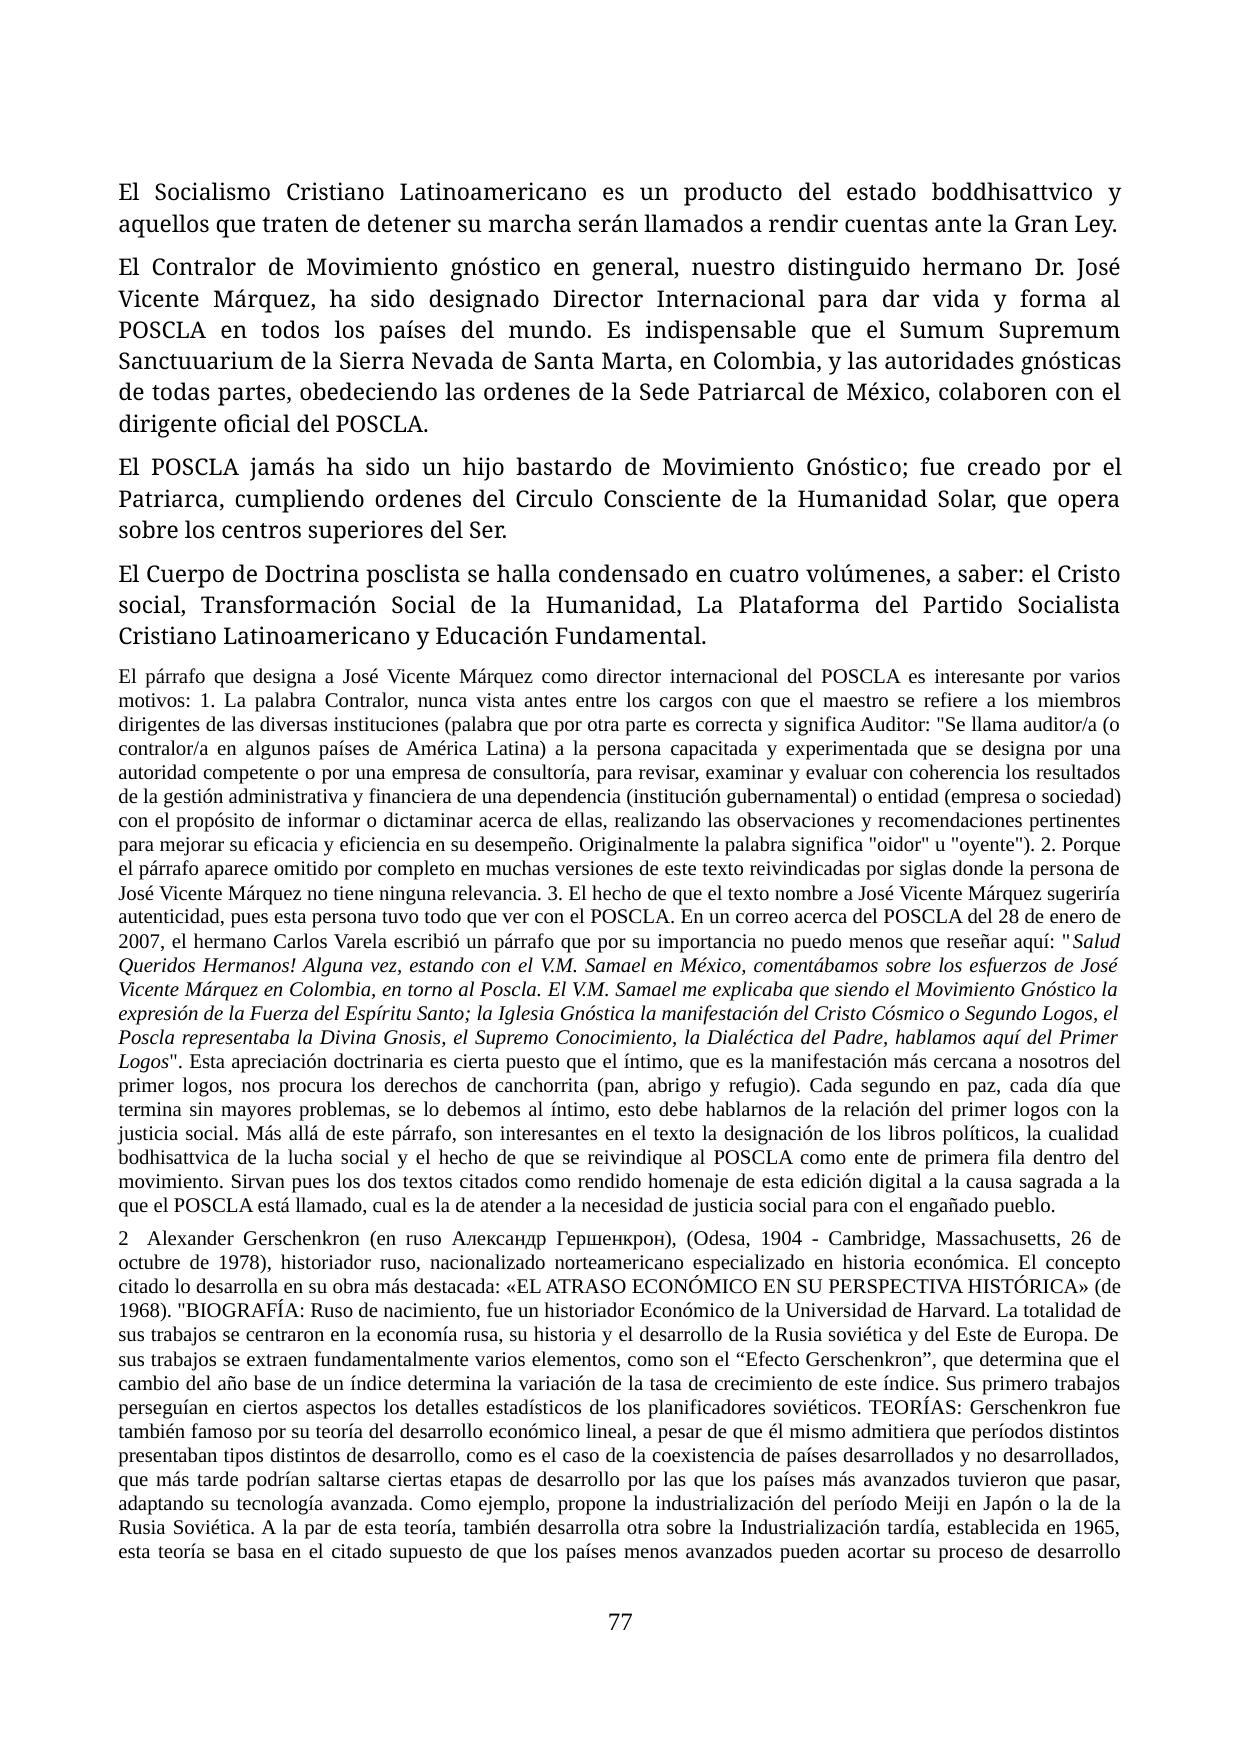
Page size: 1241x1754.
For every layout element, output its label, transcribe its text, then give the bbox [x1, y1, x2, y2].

text El POSCLA jamás ha sido un hijo bastardo de Movimiento Gnóstico; fue creado por el Patriarca, cumpliendo ordenes del Circulo Consciente de la Humanidad Solar, que opera sobre los centros superiores del Ser. [118, 451, 1122, 545]
text Alexander Gerschenkron (en ruso Александр Гершенкрон), (Odesa, 1904 - Cambridge, Massachusetts, 26 de octubre de 1978), historiador ruso, nacionalizado norteamericano especializado en historia económica. El concepto citado lo desarrolla en su obra más destacada: «EL ATRASO ECONÓMICO EN SU PERSPECTIVA HISTÓRICA» (de 1968). "BIOGRAFÍA: Ruso de nacimiento, fue un historiador Económico de la Universidad de Harvard. La totalidad de sus trabajos se centraron en la economía rusa, su historia y el desarrollo de la Rusia soviética y del Este de Europa. De sus trabajos se extraen fundamentalmente varios elementos, como son el “Efecto Gerschenkron”, que determina que el cambio del año base de un índice determina la variación de la tasa de crecimiento de este índice. Sus primero trabajos perseguían en ciertos aspectos los detalles estadísticos de los planificadores soviéticos. TEORÍAS: Gerschenkron fue también famoso por su teoría del desarrollo económico lineal, a pesar de que él mismo admitiera que períodos distintos presentaban tipos distintos de desarrollo, como es el caso de la coexistencia de países desarrollados y no desarrollados, que más tarde podrían saltarse ciertas etapas de desarrollo por las que los países más avanzados tuvieron que pasar, adaptando su tecnología avanzada. Como ejemplo, propone la industrialización del período Meiji en Japón o la de la Rusia Soviética. A la par de esta teoría, también desarrolla otra sobre la Industrialización tardía, establecida en 1965, esta teoría se basa en el citado supuesto de que los países menos avanzados pueden acortar su proceso de desarrollo [118, 1226, 1122, 1563]
text El Cuerpo de Doctrina posclista se halla condensado en cuatro volúmenes, a saber: el Cristo social, Transformación Social de la Humanidad, La Plataforma del Partido Socialista Cristiano Latinoamericano y Educación Fundamental. [118, 558, 1122, 651]
text El Contralor de Movimiento gnóstico en general, nuestro distinguido hermano Dr. José Vicente Márquez, ha sido designado Director Internacional para dar vida y forma al POSCLA en todos los países del mundo. Es indispensable que el Sumum Supremum Sanctuuarium de la Sierra Nevada de Santa Marta, en Colombia, y las autoridades gnósticas de todas partes, obedeciendo las ordenes de la Sede Patriarcal de México, colaboren con el dirigente oficial del POSCLA. [118, 251, 1122, 439]
text El Socialismo Cristiano Latinoamericano es un producto del estado boddhisattvico y aquellos que traten de detener su marcha serán llamados a rendir cuentas ante la Gran Ley. [118, 176, 1122, 239]
text El párrafo que designa a José Vicente Márquez como director internacional del POSCLA es interesante por varios motivos: 1. La palabra Contralor, nunca vista antes entre los cargos con que el maestro se refiere a los miembros dirigentes de las diversas instituciones (palabra que por otra parte es correcta y significa Auditor: "Se llama auditor/a (o contralor/a en algunos países de América Latina) a la persona capacitada y experimentada que se designa por una autoridad competente o por una empresa de consultoría, para revisar, examinar y evaluar con coherencia los resultados de la gestión administrativa y financiera de una dependencia (institución gubernamental) o entidad (empresa o sociedad) con el propósito de informar o dictaminar acerca de ellas, realizando las observaciones y recomendaciones pertinentes para mejorar su eficacia y eficiencia en su desempeño. Originalmente la palabra significa "oidor" u "oyente"). 2. Porque el párrafo aparece omitido por completo en muchas versiones de este texto reivindicadas por siglas donde la persona de José Vicente Márquez no tiene ninguna relevancia. 3. El hecho de que el texto nombre a José Vicente Márquez sugeriría autenticidad, pues esta persona tuvo todo que ver con el POSCLA. En un correo acerca del POSCLA del 28 de enero de 2007, el hermano Carlos Varela escribió un párrafo que por su importancia no puedo menos que reseñar aquí: "Salud Queridos Hermanos! Alguna vez, estando con el V.M. Samael en México, comentábamos sobre los esfuerzos de José Vicente Márquez en Colombia, en torno al Poscla. El V.M. Samael me explicaba que siendo el Movimiento Gnóstico la expresión de la Fuerza del Espíritu Santo; la Iglesia Gnóstica la manifestación del Cristo Cósmico o Segundo Logos, el Poscla representaba la Divina Gnosis, el Supremo Conocimiento, la Dialéctica del Padre, hablamos aquí del Primer Logos". Esta apreciación doctrinaria es cierta puesto que el íntimo, que es la manifestación más cercana a nosotros del primer logos, nos procura los derechos de canchorrita (pan, abrigo y refugio). Cada segundo en paz, cada día que termina sin mayores problemas, se lo debemos al íntimo, esto debe hablarnos de la relación del primer logos con la justicia social. Más allá de este párrafo, son interesantes en el texto la designación de los libros políticos, la cualidad bodhisattvica de la lucha social y el hecho de que se reivindique al POSCLA como ente de primera fila dentro del movimiento. Sirvan pues los dos textos citados como rendido homenaje de esta edición digital a la causa sagrada a la que el POSCLA está llamado, cual es la de atender a la necesidad de justicia social para con el engañado pueblo. [118, 664, 1122, 1217]
